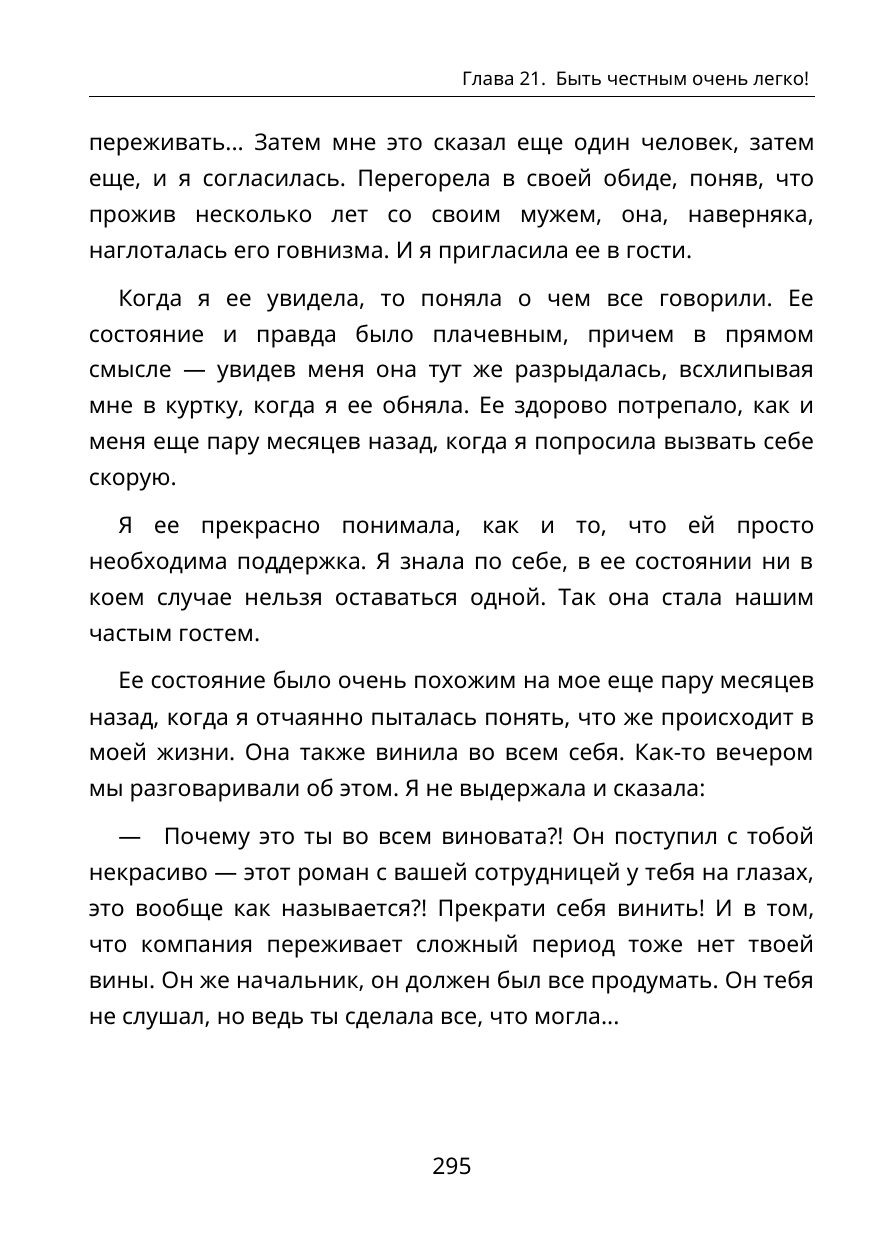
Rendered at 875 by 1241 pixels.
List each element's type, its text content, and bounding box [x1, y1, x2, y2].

text Когда я ее увидела, то поняла о чем все говорили. Ее состояние и правда было плачевным, причем в прямом смысле — увидев меня она тут же разрыдалась, всхлипывая мне в куртку, когда я ее обняла. Ее здорово потрепало, как и меня еще пару месяцев назад, когда я попросила вызвать себе скорую. [88, 282, 815, 492]
list Почему это ты во всем виновата?! Он поступил с тобой некрасиво — этот роман с вашей сотрудницей у тебя на глазах, это вообще как называется?! Прекрати себя винить! И в том, что компания переживает сложный период тоже нет твоей вины. Он же начальник, он должен был все продумать. Он тебя не слушал, но ведь ты сделала все, что могла... [88, 820, 815, 1031]
text переживать... Затем мне это сказал еще один человек, затем еще, и я согласилась. Перегорела в своей обиде, поняв, что прожив несколько лет со своим мужем, она, наверняка, наглоталась его говнизма. И я пригласила ее в гости. [88, 126, 815, 265]
text Я ее прекрасно понимала, как и то, что ей просто необходима поддержка. Я знала по себе, в ее состоянии ни в коем случае нельзя оставаться одной. Так она стала нашим частым гостем. [88, 509, 815, 648]
text Ее состояние было очень похожим на мое еще пару месяцев назад, когда я отчаянно пыталась понять, что же происходит в моей жизни. Она также винила во всем себя. Как-то вечером мы разговаривали об этом. Я не выдержала и сказала: [88, 664, 815, 803]
